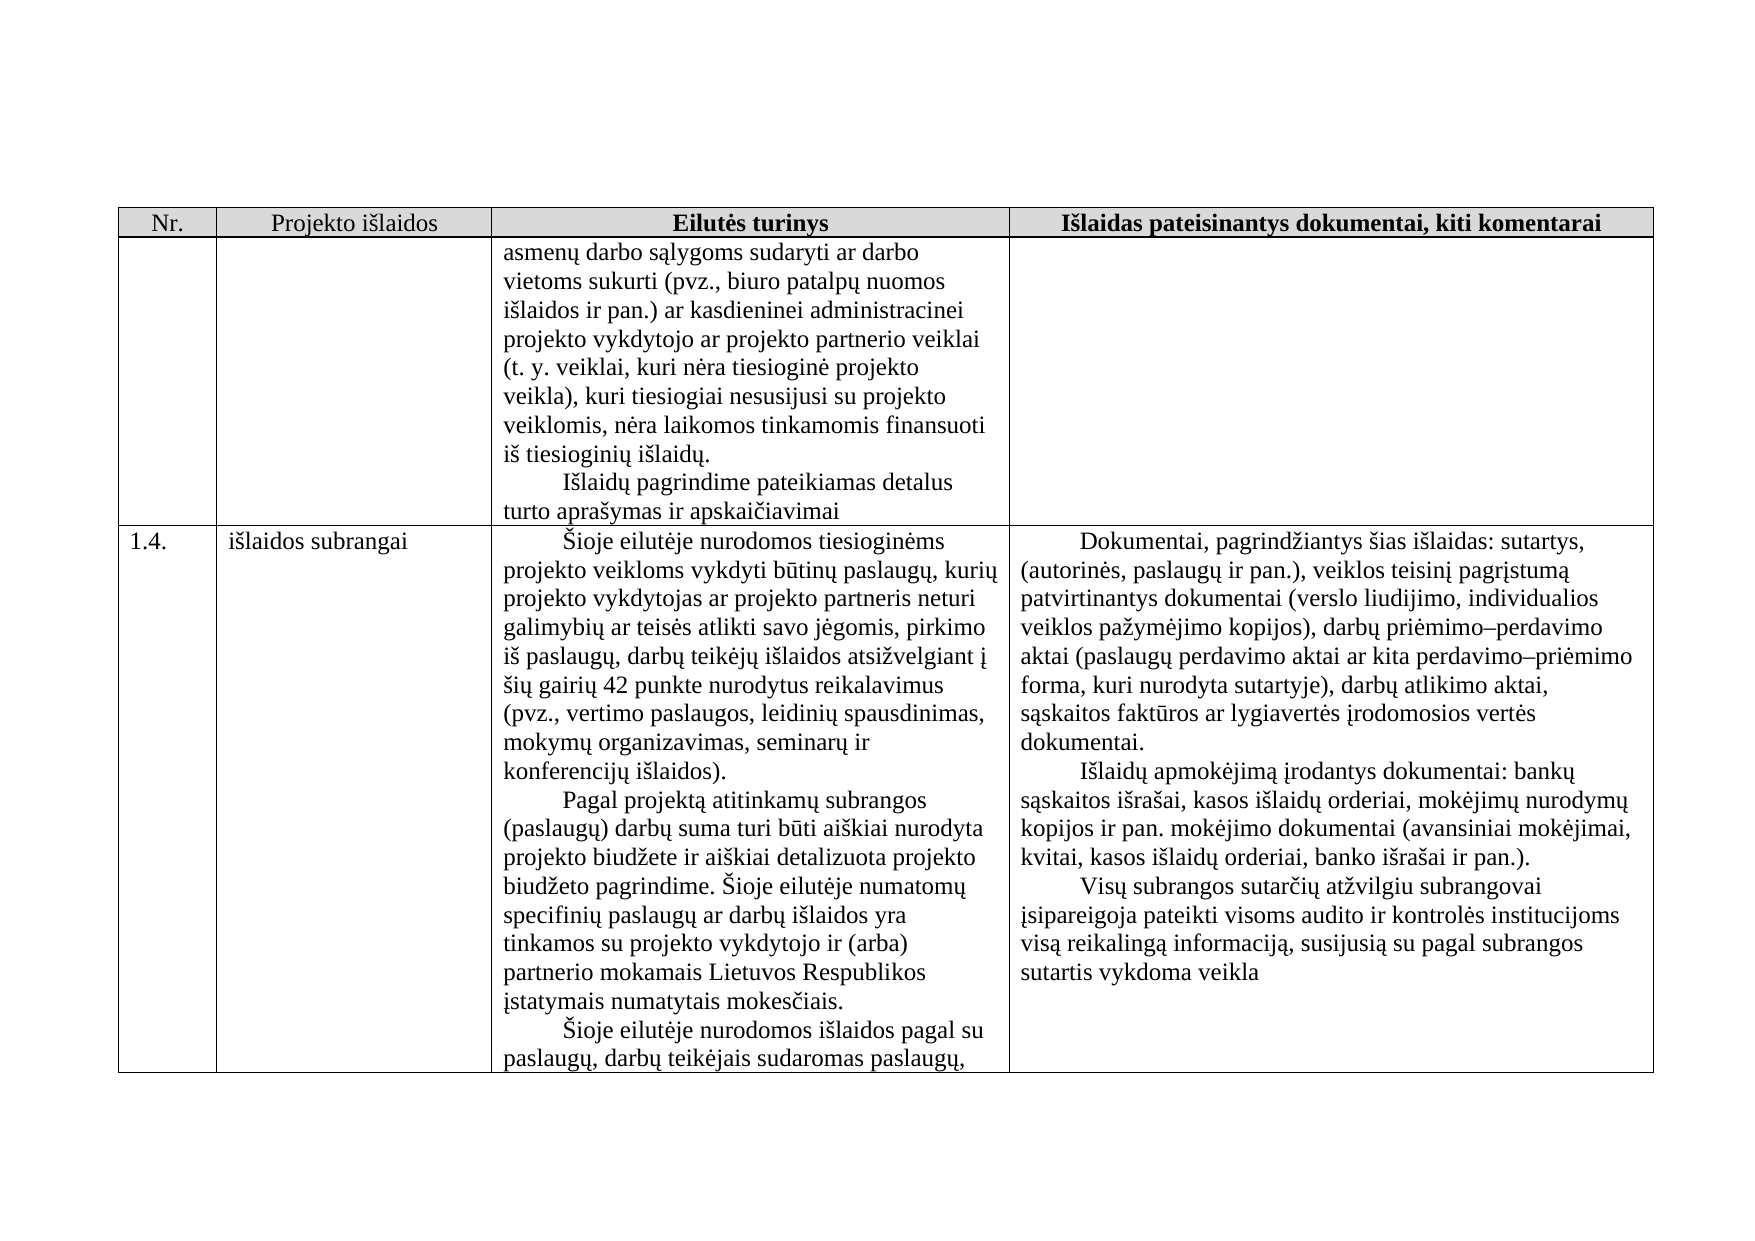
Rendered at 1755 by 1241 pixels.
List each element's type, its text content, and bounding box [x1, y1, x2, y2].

table_cell Šioje eilutėje nurodomos tiesioginėms projekto veikloms vykdyti būtinų paslaugų, kurių projekto vykdytojas ar projekto partneris neturi galimybių ar teisės atlikti savo jėgomis, pirkimo iš paslaugų, darbų teikėjų išlaidos atsižvelgiant į šių gairių 42 punkte nurodytus reikalavimus (pvz., vertimo paslaugos, leidinių spausdinimas, mokymų organizavimas, seminarų ir konferencijų išlaidos). Pagal projektą atitinkamų subrangos (paslaugų) darbų suma turi būti aiškiai nurodyta projekto biudžete ir aiškiai detalizuota projekto biudžeto pagrindime. Šioje eilutėje numatomų specifinių paslaugų ar darbų išlaidos yra tinkamos su projekto vykdytojo ir (arba) partnerio mokamais Lietuvos Respublikos įstatymais numatytais mokesčiais. Šioje eilutėje nurodomos išlaidos pagal su paslaugų, darbų teikėjais sudaromas paslaugų, [492, 526, 1009, 1072]
table_cell išlaidos subrangai [217, 526, 491, 1072]
table_cell 1.4. [119, 526, 216, 1072]
table_cell [119, 238, 216, 525]
table_header Išlaidas pateisinantys dokumentai, kiti komentarai [1010, 208, 1653, 236]
table_cell [217, 238, 491, 525]
table_header Projekto išlaidos [217, 208, 491, 236]
table_header Nr. [119, 208, 216, 236]
table_cell Dokumentai, pagrindžiantys šias išlaidas: sutartys, (autorinės, paslaugų ir pan.), veiklos teisinį pagrįstumą patvirtinantys dokumentai (verslo liudijimo, individualios veiklos pažymėjimo kopijos), darbų priėmimo–perdavimo aktai (paslaugų perdavimo aktai ar kita perdavimo–priėmimo forma, kuri nurodyta sutartyje), darbų atlikimo aktai, sąskaitos faktūros ar lygiavertės įrodomosios vertės dokumentai. Išlaidų apmokėjimą įrodantys dokumentai: bankų sąskaitos išrašai, kasos išlaidų orderiai, mokėjimų nurodymų kopijos ir pan. mokėjimo dokumentai (avansiniai mokėjimai, kvitai, kasos išlaidų orderiai, banko išrašai ir pan.). Visų subrangos sutarčių atžvilgiu subrangovai įsipareigoja pateikti visoms audito ir kontrolės institucijoms visą reikalingą informaciją, susijusią su pagal subrangos sutartis vykdoma veikla [1010, 526, 1653, 1072]
table_cell asmenų darbo sąlygoms sudaryti ar darbo vietoms sukurti (pvz., biuro patalpų nuomos išlaidos ir pan.) ar kasdieninei administracinei projekto vykdytojo ar projekto partnerio veiklai (t. y. veiklai, kuri nėra tiesioginė projekto veikla), kuri tiesiogiai nesusijusi su projekto veiklomis, nėra laikomos tinkamomis finansuoti iš tiesioginių išlaidų. Išlaidų pagrindime pateikiamas detalus turto aprašymas ir apskaičiavimai [492, 238, 1009, 525]
table_cell [1010, 238, 1653, 525]
table_header Eilutės turinys [492, 208, 1009, 236]
